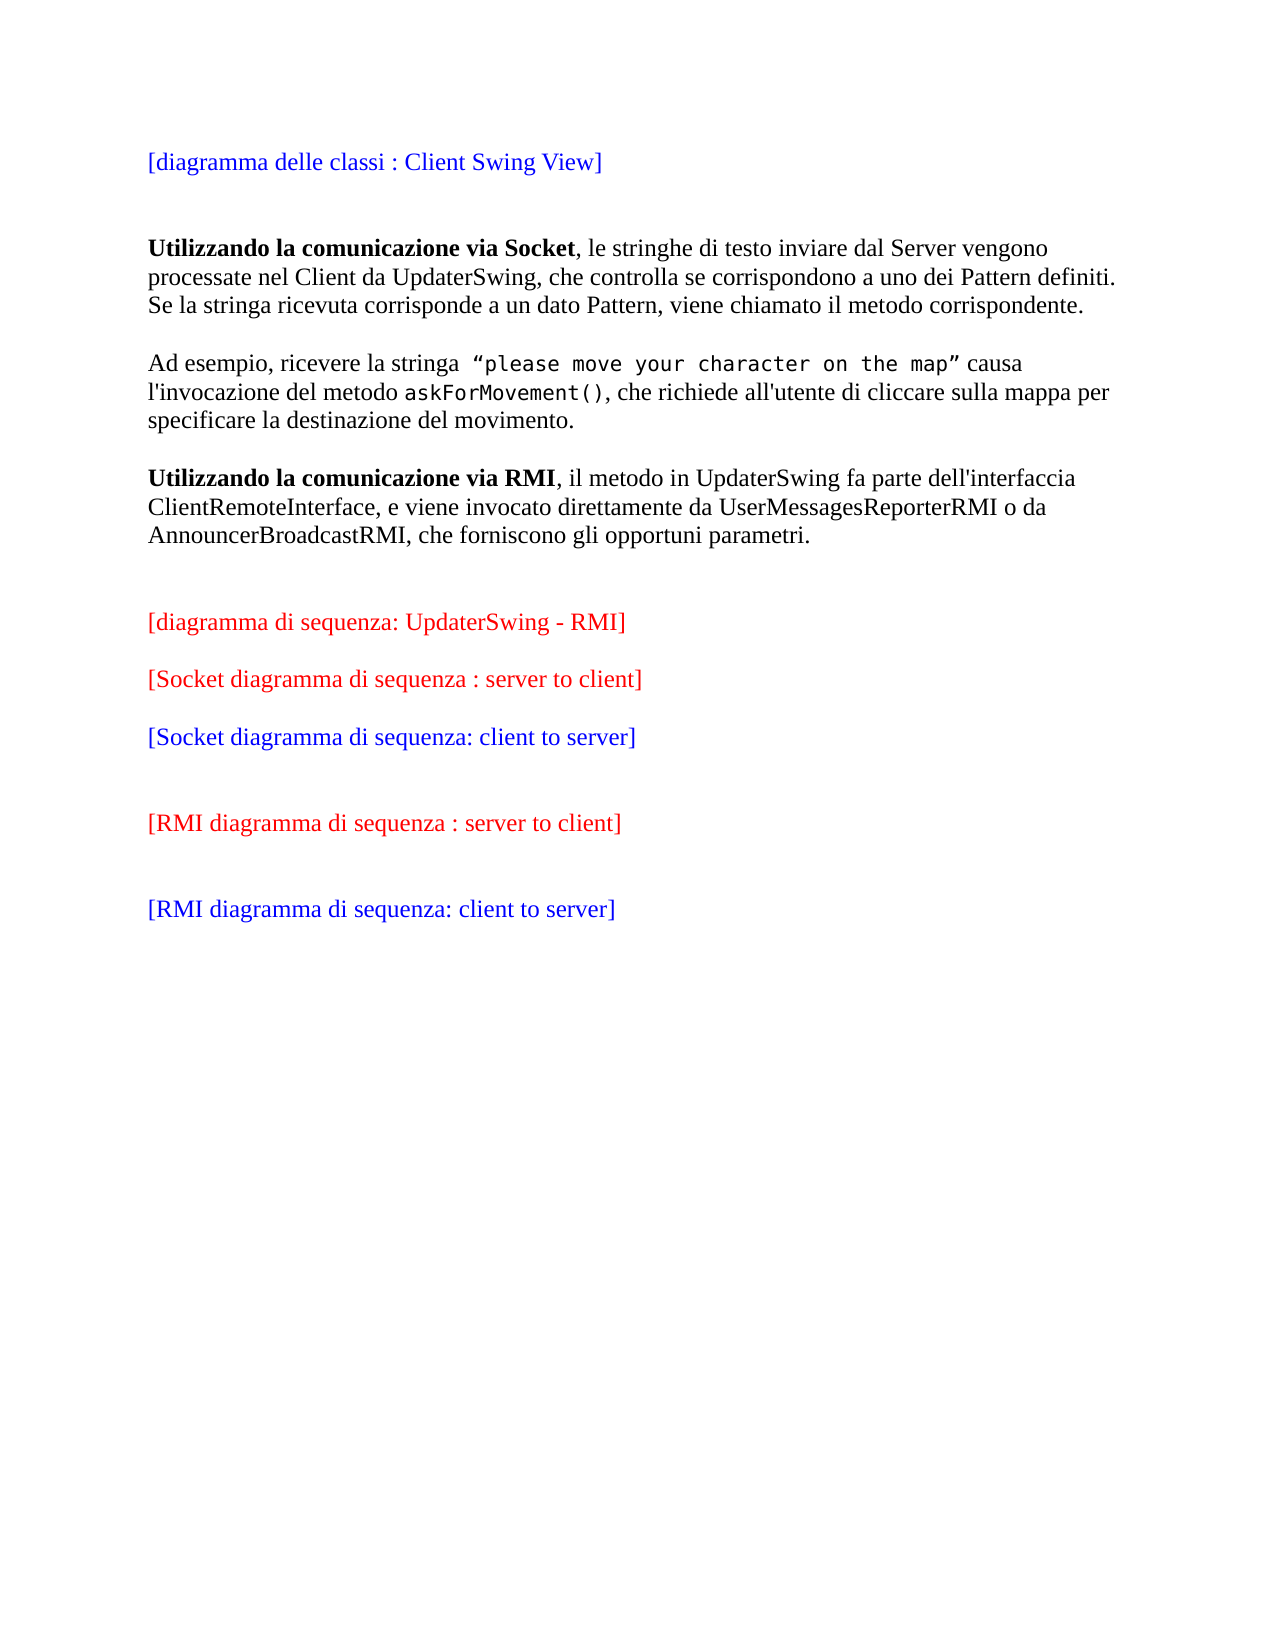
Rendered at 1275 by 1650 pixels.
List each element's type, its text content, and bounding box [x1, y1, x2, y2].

text [Socket diagramma di sequenza : server to client] [148, 664, 1157, 693]
text Utilizzando la comunicazione via Socket, le stringhe di testo inviare dal Server vengono processate nel Client da UpdaterSwing, che controlla se corrispondono a uno dei Pattern definiti. Se la stringa ricevuta corrisponde a un dato Pattern, viene chiamato il metodo corrispondente. [148, 233, 1157, 319]
text [Socket diagramma di sequenza: client to server] [148, 722, 1157, 751]
text Utilizzando la comunicazione via RMI, il metodo in UpdaterSwing fa parte dell'interfaccia ClientRemoteInterface, e viene invocato direttamente da UserMessagesReporterRMI o da AnnouncerBroadcastRMI, che forniscono gli opportuni parametri. [148, 463, 1157, 549]
text [diagramma delle classi : Client Swing View] [148, 147, 1157, 176]
text Ad esempio, ricevere la stringa “please move your character on the map” causa l'invocazione del metodo askForMovement(), che richiede all'utente di cliccare sulla mappa per specificare la destinazione del movimento. [148, 348, 1157, 434]
text [RMI diagramma di sequenza : server to client] [148, 808, 1157, 837]
text [RMI diagramma di sequenza: client to server] [148, 894, 1157, 923]
text [diagramma di sequenza: UpdaterSwing - RMI] [148, 607, 1157, 636]
